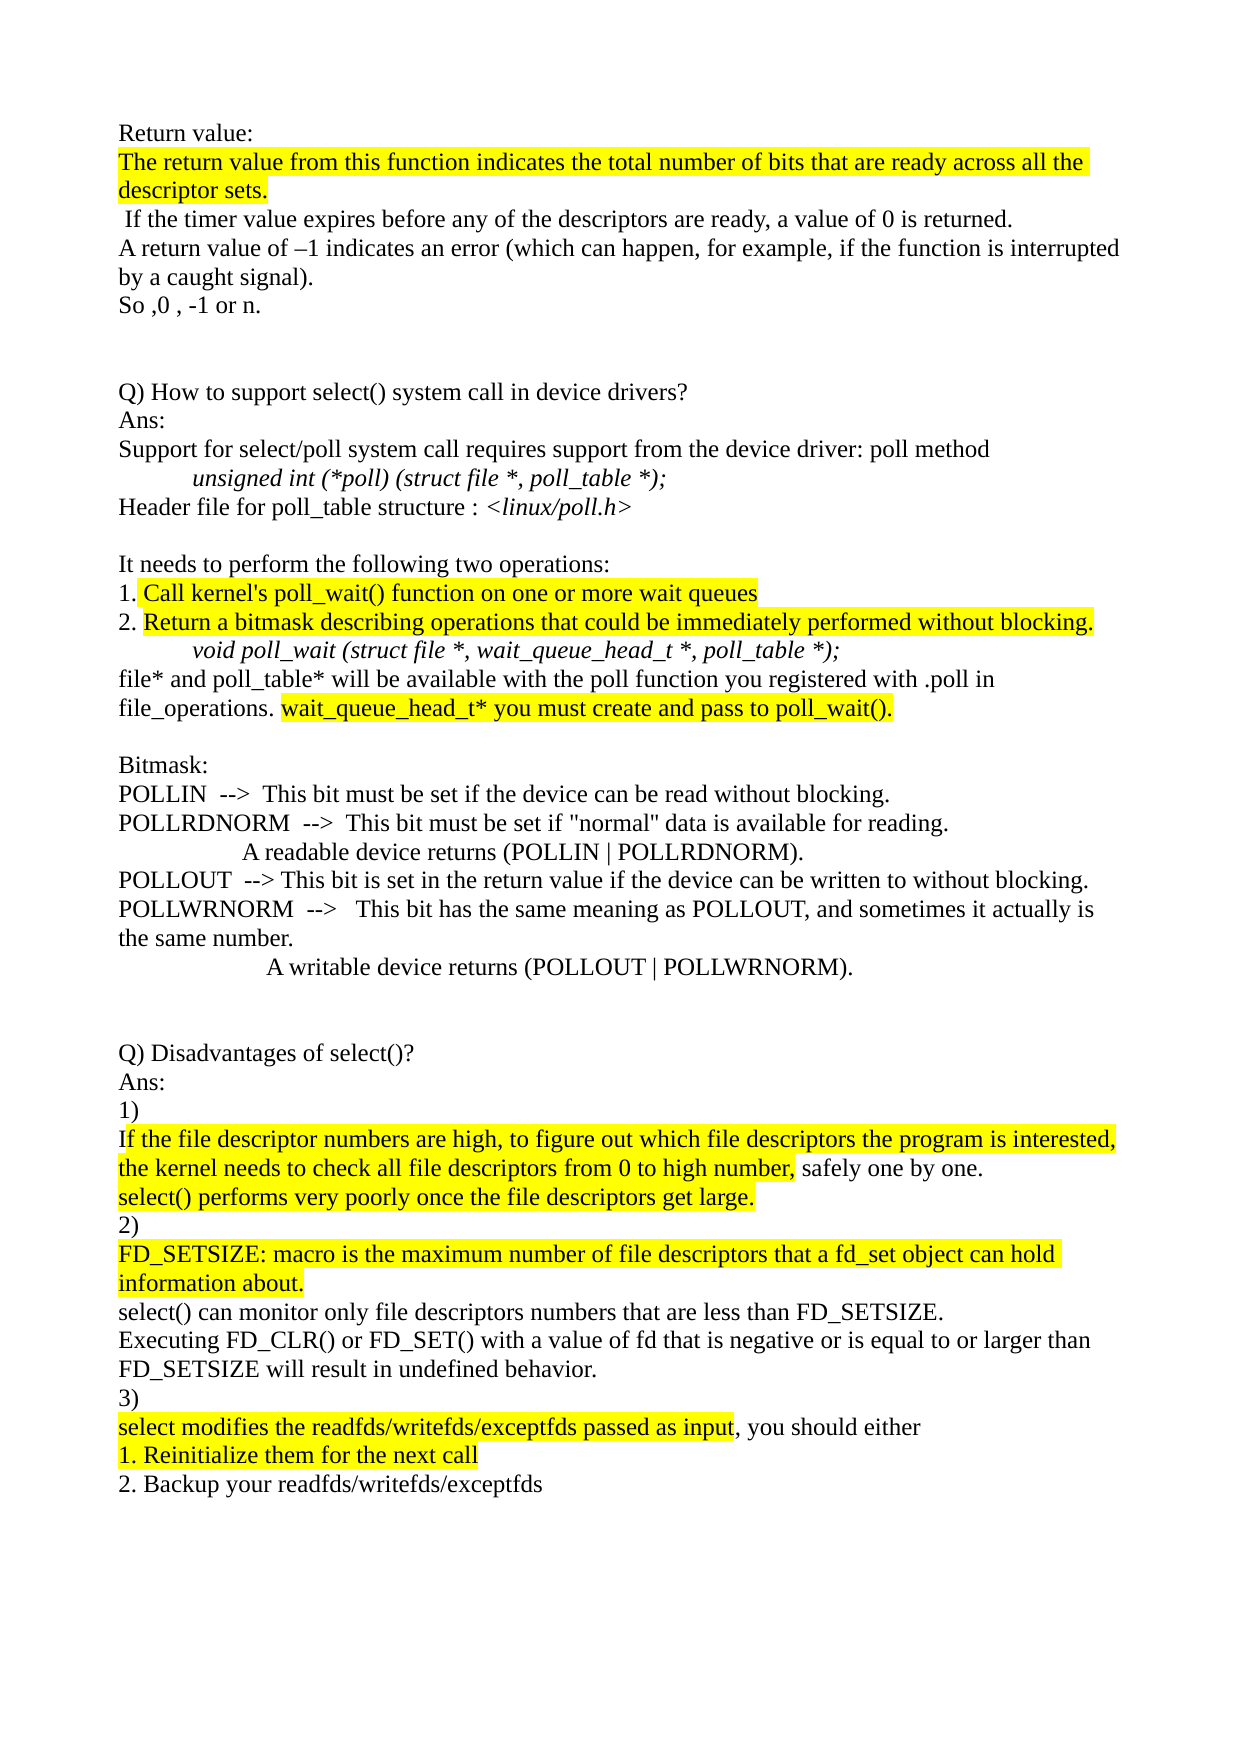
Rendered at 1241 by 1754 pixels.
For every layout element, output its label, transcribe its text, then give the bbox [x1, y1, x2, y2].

text 2. Backup your readfds/writefds/exceptfds [118, 1469, 1122, 1498]
text 1. Reinitialize them for the next call [118, 1441, 1122, 1469]
text Return value: [118, 118, 1122, 147]
text 1) [118, 1096, 1122, 1124]
text 3) [118, 1383, 1122, 1412]
text Q) Disadvantages of select()? [118, 1038, 1122, 1067]
text Ans: [118, 1067, 1122, 1096]
text Support for select/poll system call requires support from the device driver: poll method [118, 434, 1122, 463]
text So ,0 , -1 or n. [118, 291, 1122, 319]
text 1. Call kernel's poll_wait() function on one or more wait queues [118, 578, 1122, 607]
text POLLOUT --> This bit is set in the return value if the device can be written to without blocking. [118, 866, 1122, 894]
text It needs to perform the following two operations: [118, 549, 1122, 578]
text select() performs very poorly once the file descriptors get large. [118, 1182, 1122, 1211]
text Ans: [118, 406, 1122, 434]
text FD_SETSIZE: macro is the maximum number of file descriptors that a fd_set object can hold information about. [118, 1239, 1122, 1297]
text If the file descriptor numbers are high, to figure out which file descriptors the program is interested, the kernel needs to check all file descriptors from 0 to high number, safely one by one. [118, 1124, 1122, 1182]
text A writable device returns (POLLOUT | POLLWRNORM). [118, 952, 1122, 981]
text select modifies the readfds/writefds/exceptfds passed as input, you should either [118, 1412, 1122, 1441]
text Bitmask: [118, 751, 1122, 779]
text The return value from this function indicates the total number of bits that are ready across all the descriptor sets. [118, 147, 1122, 204]
text 2. Return a bitmask describing operations that could be immediately performed without blocking. [118, 607, 1122, 636]
text POLLIN --> This bit must be set if the device can be read without blocking. [118, 779, 1122, 808]
text unsigned int (*poll) (struct file *, poll_table *); [118, 463, 1122, 492]
text void poll_wait (struct file *, wait_queue_head_t *, poll_table *); [118, 636, 1122, 664]
text 2) [118, 1211, 1122, 1239]
text select() can monitor only file descriptors numbers that are less than FD_SETSIZE. [118, 1297, 1122, 1326]
text Executing FD_CLR() or FD_SET() with a value of fd that is negative or is equal to or larger than FD_SETSIZE will result in undefined behavior. [118, 1326, 1122, 1383]
text POLLRDNORM --> This bit must be set if "normal'' data is available for reading. [118, 808, 1122, 837]
text A readable device returns (POLLIN | POLLRDNORM). [118, 837, 1122, 866]
text file* and poll_table* will be available with the poll function you registered with .poll in file_operations. wait_queue_head_t* you must create and pass to poll_wait(). [118, 664, 1122, 722]
text A return value of –1 indicates an error (which can happen, for example, if the function is interrupted by a caught signal). [118, 233, 1122, 291]
text If the timer value expires before any of the descriptors are ready, a value of 0 is returned. [118, 204, 1122, 233]
text Header file for poll_table structure : <linux/poll.h> [118, 492, 1122, 521]
text POLLWRNORM --> This bit has the same meaning as POLLOUT, and sometimes it actually is the same number. [118, 894, 1122, 952]
text Q) How to support select() system call in device drivers? [118, 377, 1122, 406]
